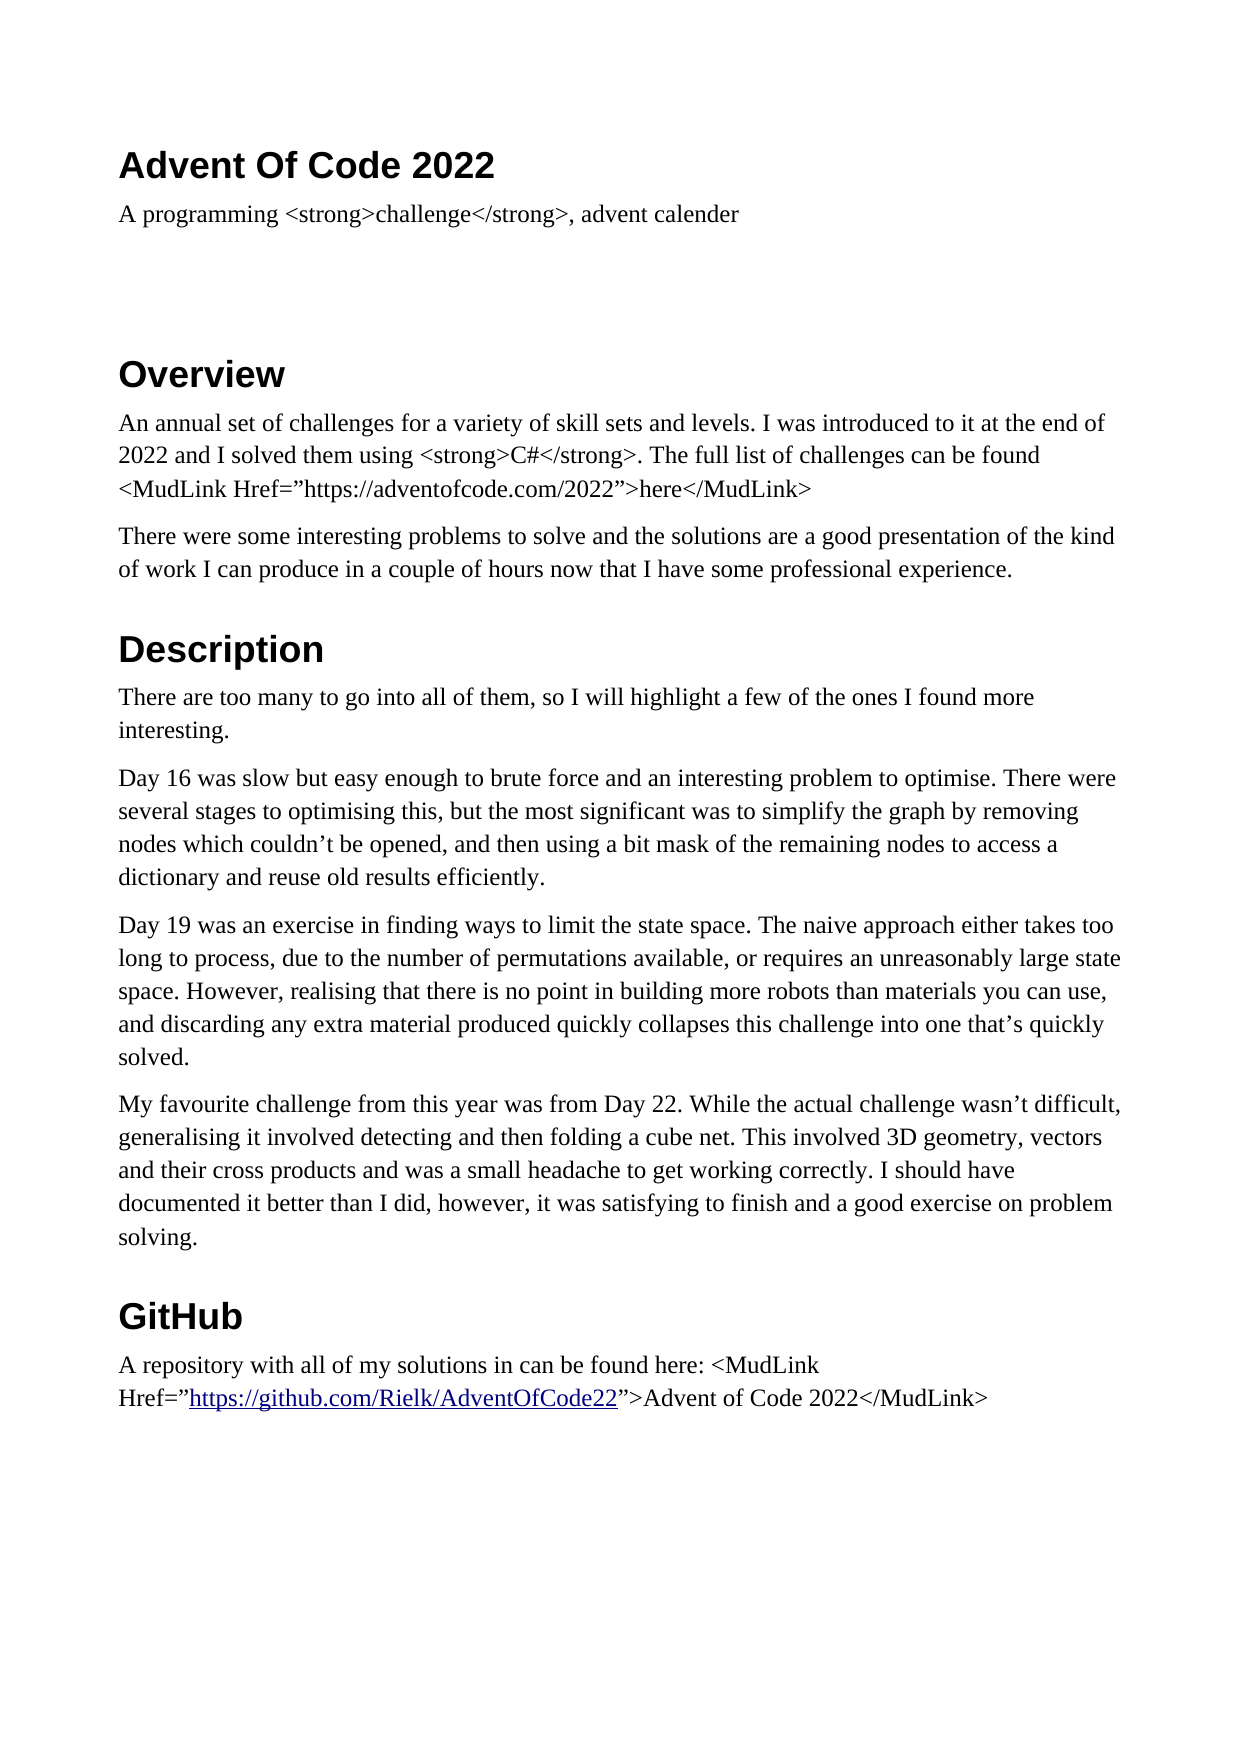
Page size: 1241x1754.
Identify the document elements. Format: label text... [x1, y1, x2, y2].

subtitle GitHub [118, 1294, 1122, 1337]
text An annual set of challenges for a variety of skill sets and levels. I was introduced to it at the end of 2022 and I solved them using <strong>C#</strong>. The full list of challenges can be found <MudLink Href=”https://adventofcode.com/2022”>here</MudLink> [118, 408, 1122, 502]
text Day 16 was slow but easy enough to brute force and an interesting problem to optimise. There were several stages to optimising this, but the most significant was to simplify the graph by removing nodes which couldn’t be opened, and then using a bit mask of the remaining nodes to access a dictionary and reuse old results efficiently. [118, 763, 1122, 891]
text There were some interesting problems to solve and the solutions are a good presentation of the kind of work I can produce in a couple of hours now that I have some professional experience. [118, 521, 1122, 583]
text A programming <strong>challenge</strong>, advent calender [118, 199, 1122, 227]
text There are too many to go into all of them, so I will highlight a few of the ones I found more interesting. [118, 682, 1122, 744]
subtitle Advent Of Code 2022 [118, 143, 1122, 186]
subtitle Overview [118, 352, 1122, 395]
subtitle Description [118, 627, 1122, 670]
text Day 19 was an exercise in finding ways to limit the state space. The naive approach either takes too long to process, due to the number of permutations available, or requires an unreasonably large state space. However, realising that there is no point in building more robots than materials you can use, and discarding any extra material produced quickly collapses this challenge into one that’s quickly solved. [118, 910, 1122, 1071]
text A repository with all of my solutions in can be found here: <MudLink Href=”https://github.com/Rielk/AdventOfCode22”>Advent of Code 2022</MudLink> [118, 1350, 1122, 1412]
text My favourite challenge from this year was from Day 22. While the actual challenge wasn’t difficult, generalising it involved detecting and then folding a cube net. This involved 3D geometry, vectors and their cross products and was a small headache to get working correctly. I should have documented it better than I did, however, it was satisfying to finish and a good exercise on problem solving. [118, 1089, 1122, 1250]
